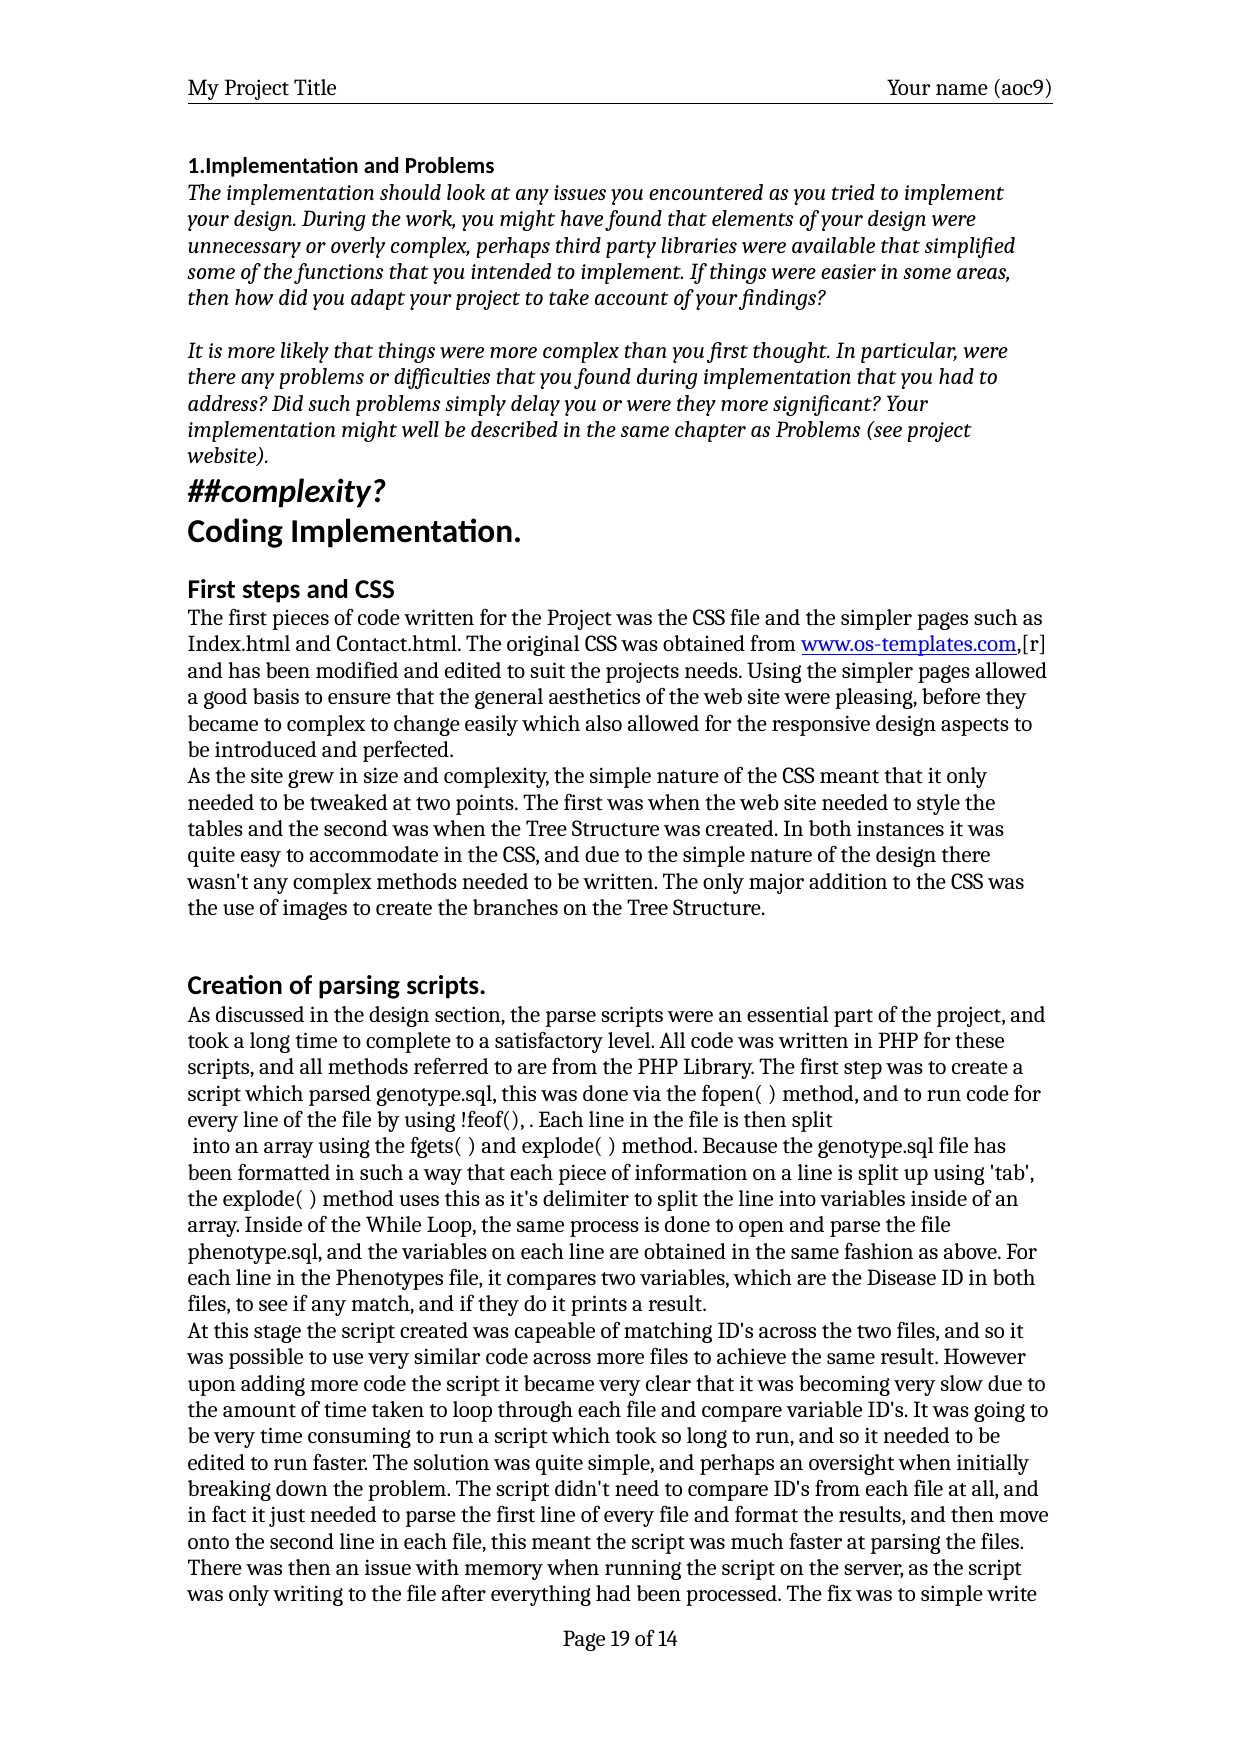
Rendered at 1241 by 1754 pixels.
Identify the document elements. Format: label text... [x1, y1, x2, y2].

text Coding Implementation. [187, 510, 1053, 551]
text into an array using the fgets( ) and explode( ) method. Because the genotype.sql file has been formatted in such a way that each piece of information on a line is split up using 'tab', the explode( ) method uses this as it's delimiter to split the line into variables inside of an array. Inside of the While Loop, the same process is done to open and parse the file phenotype.sql, and the variables on each line are obtained in the same fashion as above. For each line in the Phenotypes file, it compares two variables, which are the Disease ID in both files, to see if any match, and if they do it prints a result. [187, 1133, 1053, 1318]
subtitle Creation of parsing scripts. [187, 968, 1053, 1001]
text The first pieces of code written for the Project was the CSS file and the simpler pages such as Index.html and Contact.html. The original CSS was obtained from www.os-templates.com,[r] and has been modified and edited to suit the projects needs. Using the simpler pages allowed a good basis to ensure that the general aesthetics of the web site were pleasing, before they became to complex to change easily which also allowed for the responsive design aspects to be introduced and perfected. [187, 605, 1053, 763]
text There was then an issue with memory when running the script on the server, as the script was only writing to the file after everything had been processed. The fix was to simple write [187, 1555, 1053, 1607]
subtitle Implementation and Problems [187, 152, 1053, 180]
text At this stage the script created was capeable of matching ID's across the two files, and so it was possible to use very similar code across more files to achieve the same result. However upon adding more code the script it became very clear that it was becoming very slow due to the amount of time taken to loop through each file and compare variable ID's. It was going to be very time consuming to run a script which took so long to run, and so it needed to be edited to run faster. The solution was quite simple, and perhaps an oversight when initially breaking down the problem. The script didn't need to compare ID's from each file at all, and in fact it just needed to parse the first line of every file and format the results, and then move onto the second line in each file, this meant the script was much faster at parsing the files. [187, 1318, 1053, 1555]
subtitle First steps and CSS [187, 572, 1053, 605]
text It is more likely that things were more complex than you first thought. In particular, were there any problems or difficulties that you found during implementation that you had to address? Did such problems simply delay you or were they more significant? Your implementation might well be described in the same chapter as Problems (see project website). [187, 338, 1053, 469]
text As the site grew in size and complexity, the simple nature of the CSS meant that it only needed to be tweaked at two points. The first was when the web site needed to style the tables and the second was when the Tree Structure was created. In both instances it was quite easy to accommodate in the CSS, and due to the simple nature of the design there wasn't any complex methods needed to be written. The only major addition to the CSS was the use of images to create the branches on the Tree Structure. [187, 763, 1053, 921]
text The implementation should look at any issues you encountered as you tried to implement your design. During the work, you might have found that elements of your design were unnecessary or overly complex, perhaps third party libraries were available that simplified some of the functions that you intended to implement. If things were easier in some areas, then how did you adapt your project to take account of your findings? [187, 180, 1053, 311]
text As discussed in the design section, the parse scripts were an essential part of the project, and took a long time to complete to a satisfactory level. All code was written in PHP for these scripts, and all methods referred to are from the PHP Library. The first step was to create a script which parsed genotype.sql, this was done via the fopen( ) method, and to run code for every line of the file by using !feof(), . Each line in the file is then split [187, 1001, 1053, 1133]
text ##complexity? [187, 469, 1053, 510]
